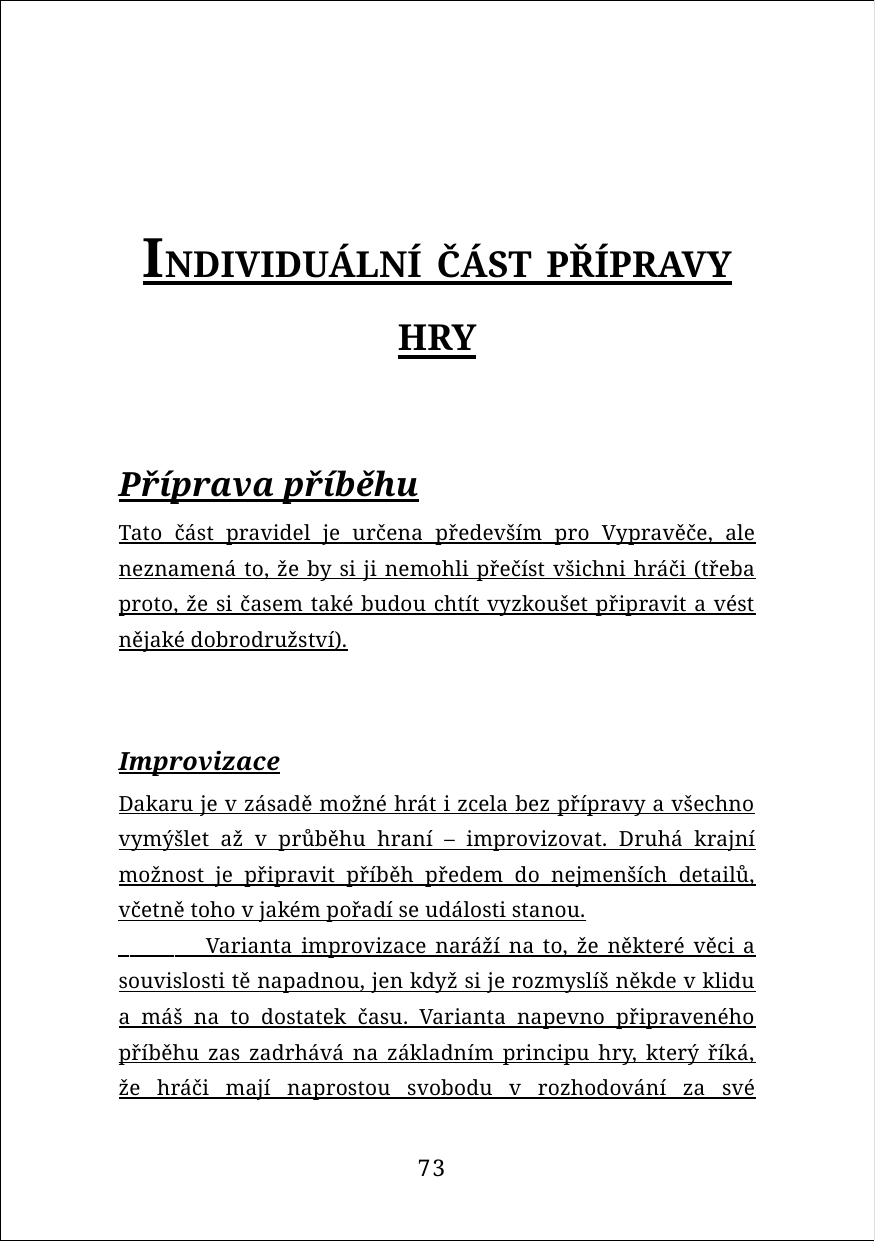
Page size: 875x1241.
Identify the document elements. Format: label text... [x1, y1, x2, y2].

text včetně toho v jakém pořadí se události stanou. Varianta improvizace naráží na to, že některé věci a [118, 885, 756, 955]
subtitle Improvizace [118, 743, 756, 777]
text neznamená to, že by si ji nemohli přečíst všichni hráči (třeba [118, 543, 756, 578]
text možnost je připravit příběh předem do nejmenších detailů, [118, 850, 756, 884]
text souvislosti tě napadnou, jen když si je rozmyslíš někde v klidu [118, 957, 756, 991]
subtitle Příprava příběhu [118, 461, 756, 507]
text a máš na to dostatek času. Varianta napevno připraveného [118, 992, 756, 1026]
text Dakaru je v zásadě možné hrát i zcela bez přípravy a všechno vymýšlet až v průběhu hraní – improvizovat. Druhá krajní [118, 789, 756, 849]
text nějaké dobrodružství). [118, 615, 756, 653]
text že hráči mají naprostou svobodu v rozhodování za své [118, 1063, 756, 1097]
text proto, že si časem také budou chtít vyzkoušet připravit a vést [118, 579, 756, 613]
text Tato část pravidel je určena především pro Vypravěče, ale [118, 518, 756, 542]
text příběhu zas zadrhává na základním principu hry, který říká, [118, 1027, 756, 1062]
subtitle Individuální část přípravy hry [118, 219, 756, 367]
